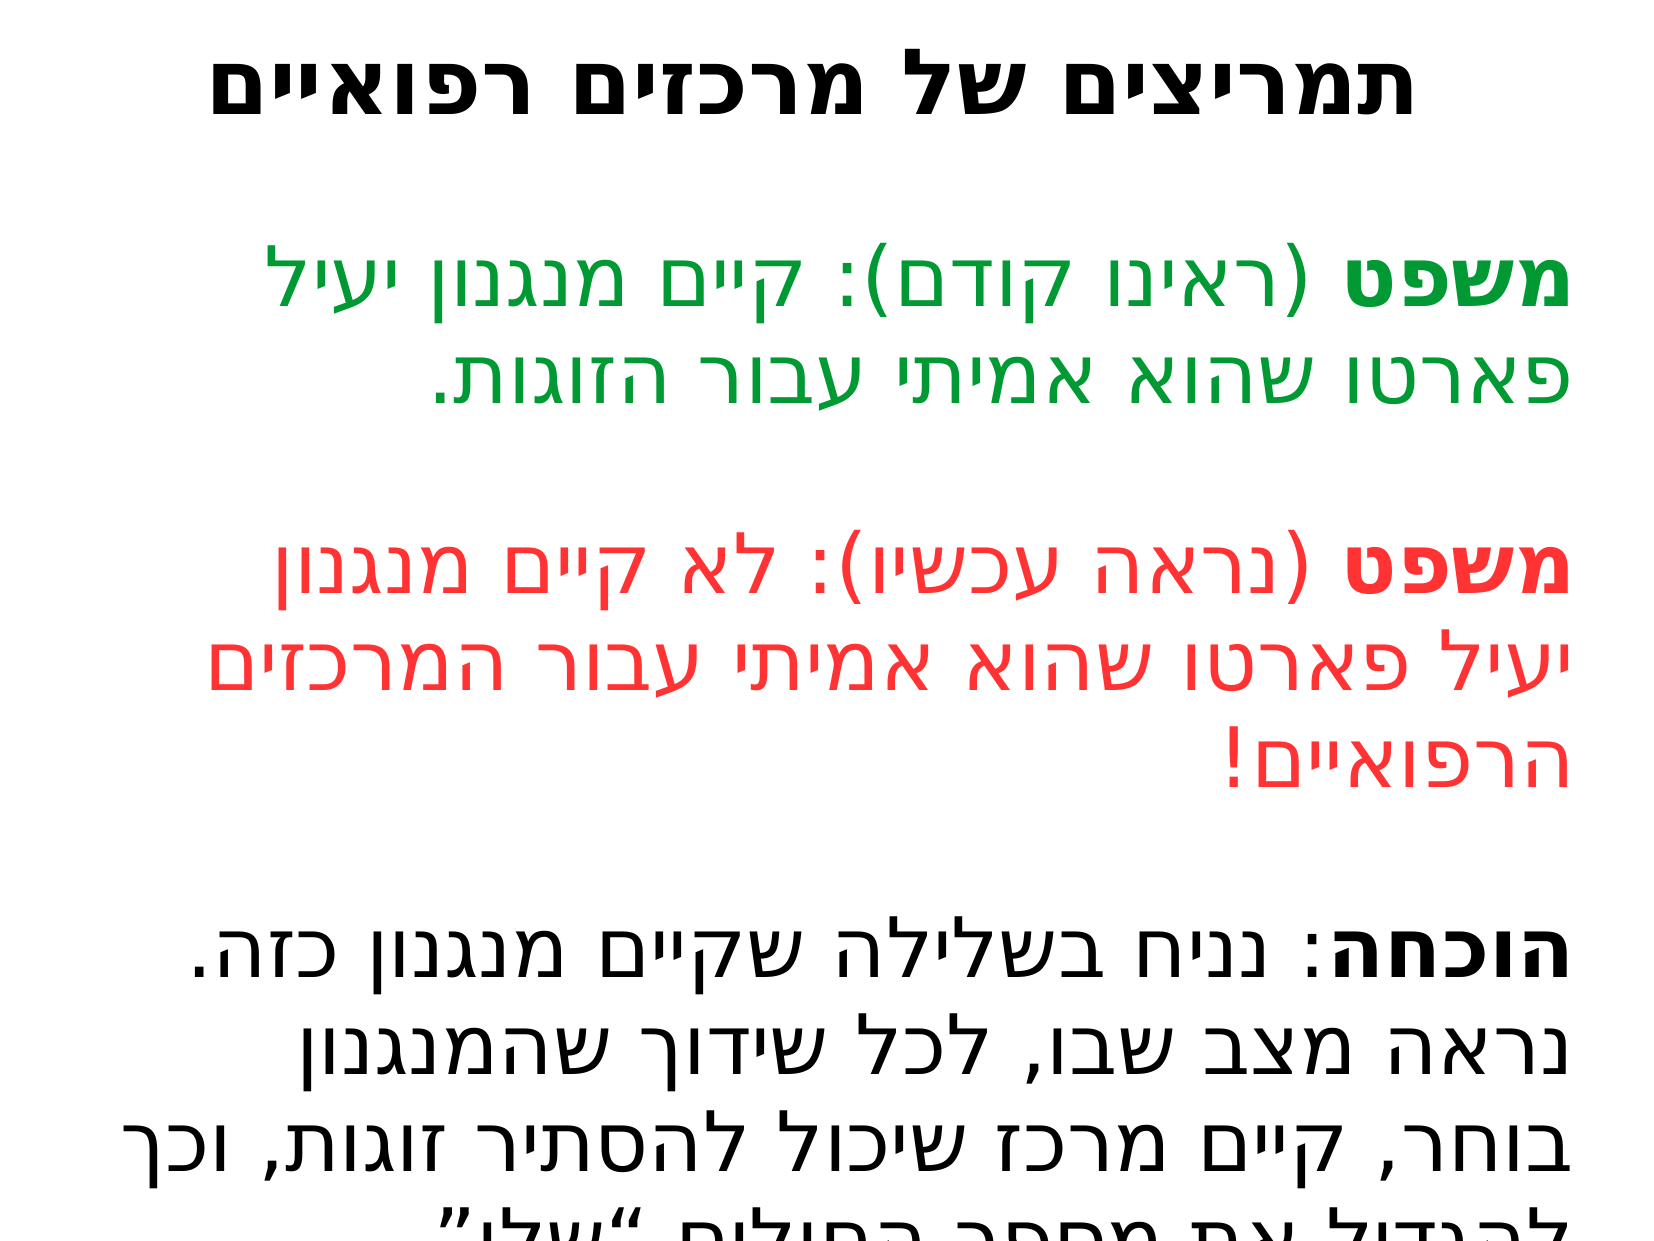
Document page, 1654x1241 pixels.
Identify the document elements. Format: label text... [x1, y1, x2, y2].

title תמריצים של מרכזים רפואיים [97, 0, 1531, 166]
text_box משפט (ראינו קודם): קיים מנגנון יעיל פארטו שהוא אמיתי עבור הזוגות. משפט (נראה עכשיו): לא קיים מנגנון יעיל פארטו שהוא אמיתי עבור המרכזים הרפואיים! הוכחה: נניח בשלילה שקיים מנגנון כזה. נראה מצב שבו, לכל שידוך שהמנגנון בוחר, קיים מרכז שיכול להסתיר זוגות, וכך להגדיל את מספר החולים “שלו” שמקבלים כליה. [105, 221, 1591, 1241]
